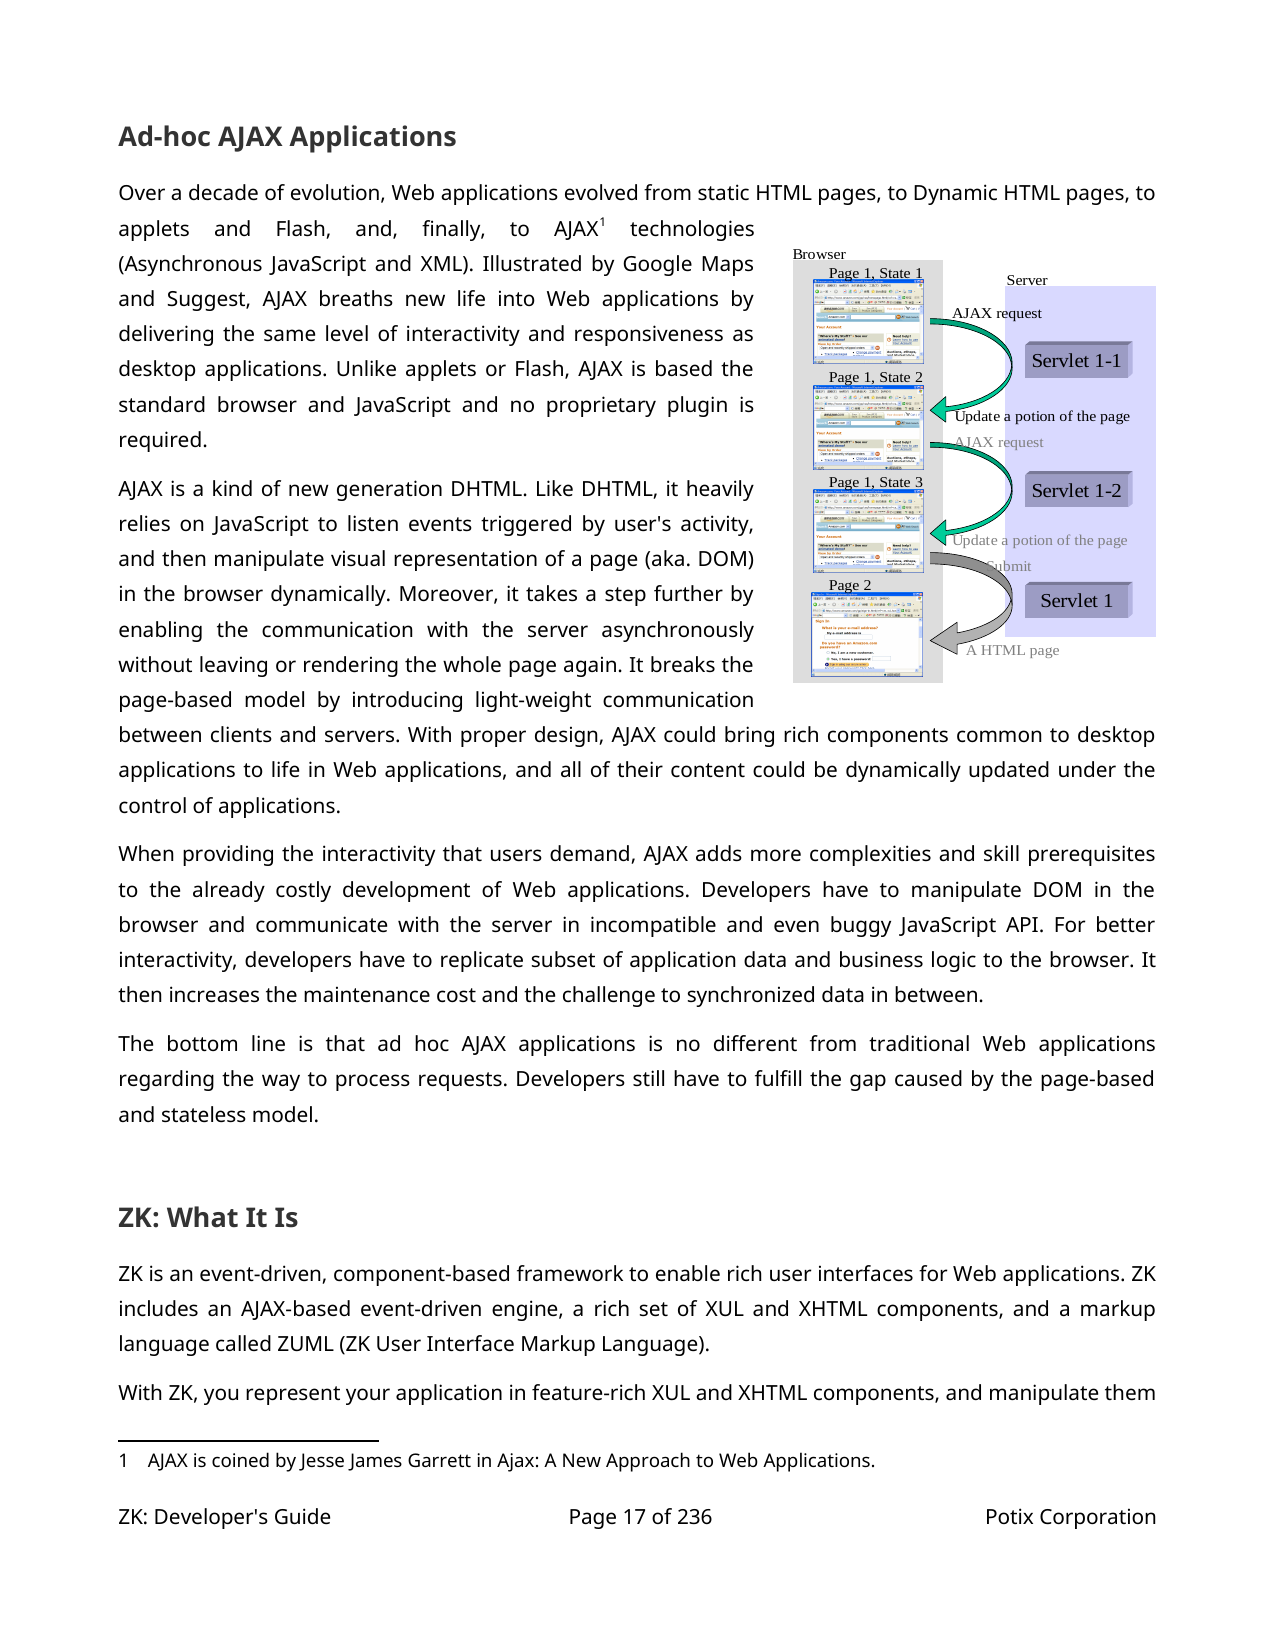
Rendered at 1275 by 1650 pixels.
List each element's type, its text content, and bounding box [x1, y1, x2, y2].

text Over a decade of evolution, Web applications evolved from static HTML pages, to Dynamic HTML pages, to applets and Flash, and, finally, to AJAX technologies (Asynchronous JavaScript and XML). Illustrated by Google Maps and Suggest, AJAX breaths new life into Web applications by delivering the same level of interactivity and responsiveness as desktop applications. Unlike applets or Flash, AJAX is based the standard browser and JavaScript and no proprietary plugin is required. [118, 178, 1157, 453]
subtitle ZK: What It Is [118, 1199, 1157, 1236]
text The bottom line is that ad hoc AJAX applications is no different from traditional Web applications regarding the way to process requests. Developers still have to fulfill the gap caused by the page-based and stateless model. [118, 1029, 1157, 1128]
subtitle Ad-hoc AJAX Applications [118, 118, 1157, 155]
text With ZK, you represent your application in feature-rich XUL and XHTML components, and manipulate them [118, 1378, 1157, 1407]
text ZK is an event-driven, component-based framework to enable rich user interfaces for Web applications. ZK includes an AJAX-based event-driven engine, a rich set of XUL and XHTML components, and a markup language called ZUML (ZK User Interface Markup Language). [118, 1259, 1157, 1358]
text AJAX is a kind of new generation DHTML. Like DHTML, it heavily relies on JavaScript to listen events triggered by user's activity, and then manipulate visual representation of a page (aka. DOM) in the browser dynamically. Moreover, it takes a step further by enabling the communication with the server asynchronously without leaving or rendering the whole page again. It breaks the page-based model by introducing light-weight communication between clients and servers. With proper design, AJAX could bring rich components common to desktop applications to life in Web applications, and all of their content could be dynamically updated under the control of applications. [118, 474, 1157, 819]
text AJAX is coined by Jesse James Garrett in Ajax: A New Approach to Web Applications. [118, 1447, 1157, 1473]
text When providing the interactivity that users demand, AJAX adds more complexities and skill prerequisites to the already costly development of Web applications. Developers have to manipulate DOM in the browser and communicate with the server in incompatible and even buggy JavaScript API. For better interactivity, developers have to replicate subset of application data and business logic to the browser. It then increases the maintenance cost and the challenge to synchronized data in between. [118, 839, 1157, 1009]
